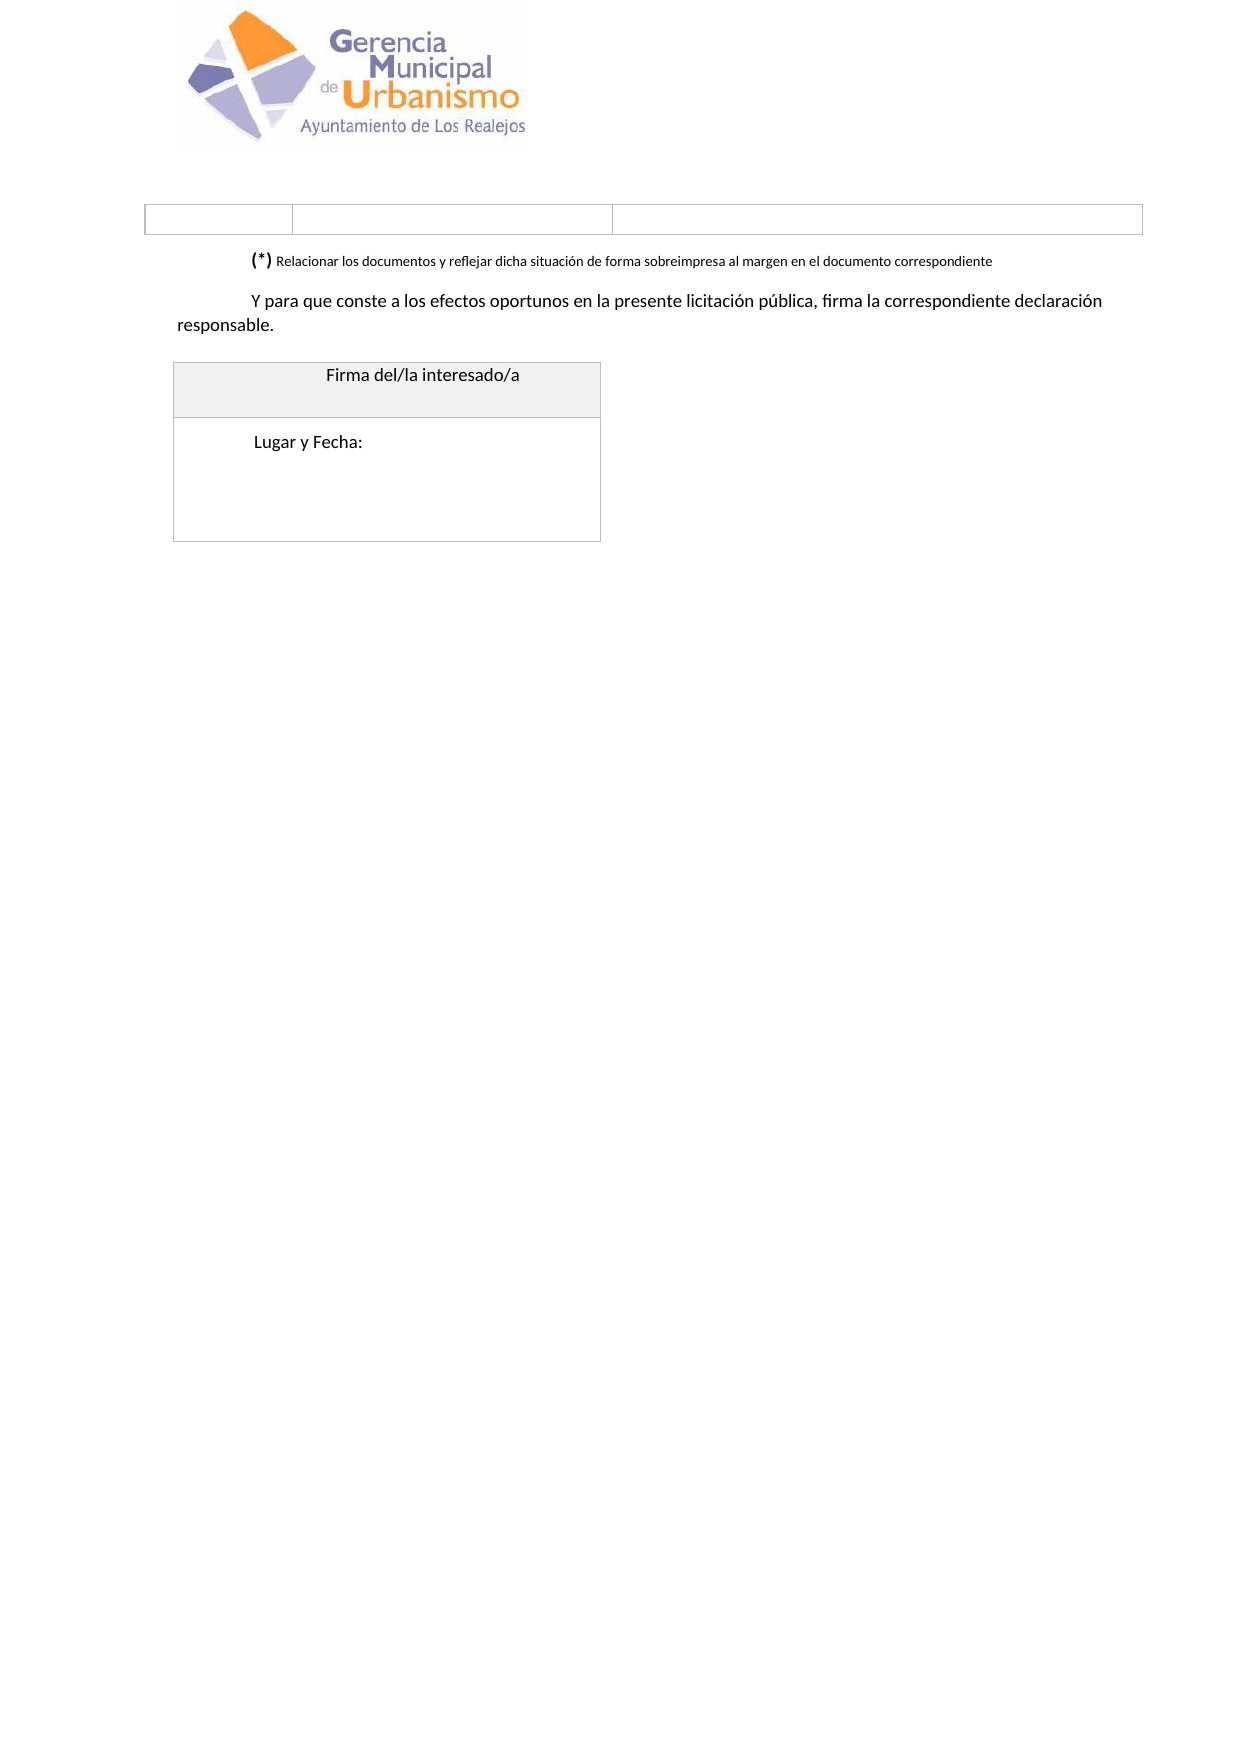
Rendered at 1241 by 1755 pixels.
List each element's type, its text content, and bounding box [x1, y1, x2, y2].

text Y para que conste a los efectos oportunos en la presente licitación pública, firma la correspondiente declaración responsable. [177, 289, 1166, 336]
table_header [293, 205, 612, 234]
table_header [146, 205, 292, 234]
text (*) Relacionar los documentos y reflejar dicha situación de forma sobreimpresa al margen en el documento correspondiente [251, 248, 1207, 271]
table_header [613, 205, 1142, 234]
